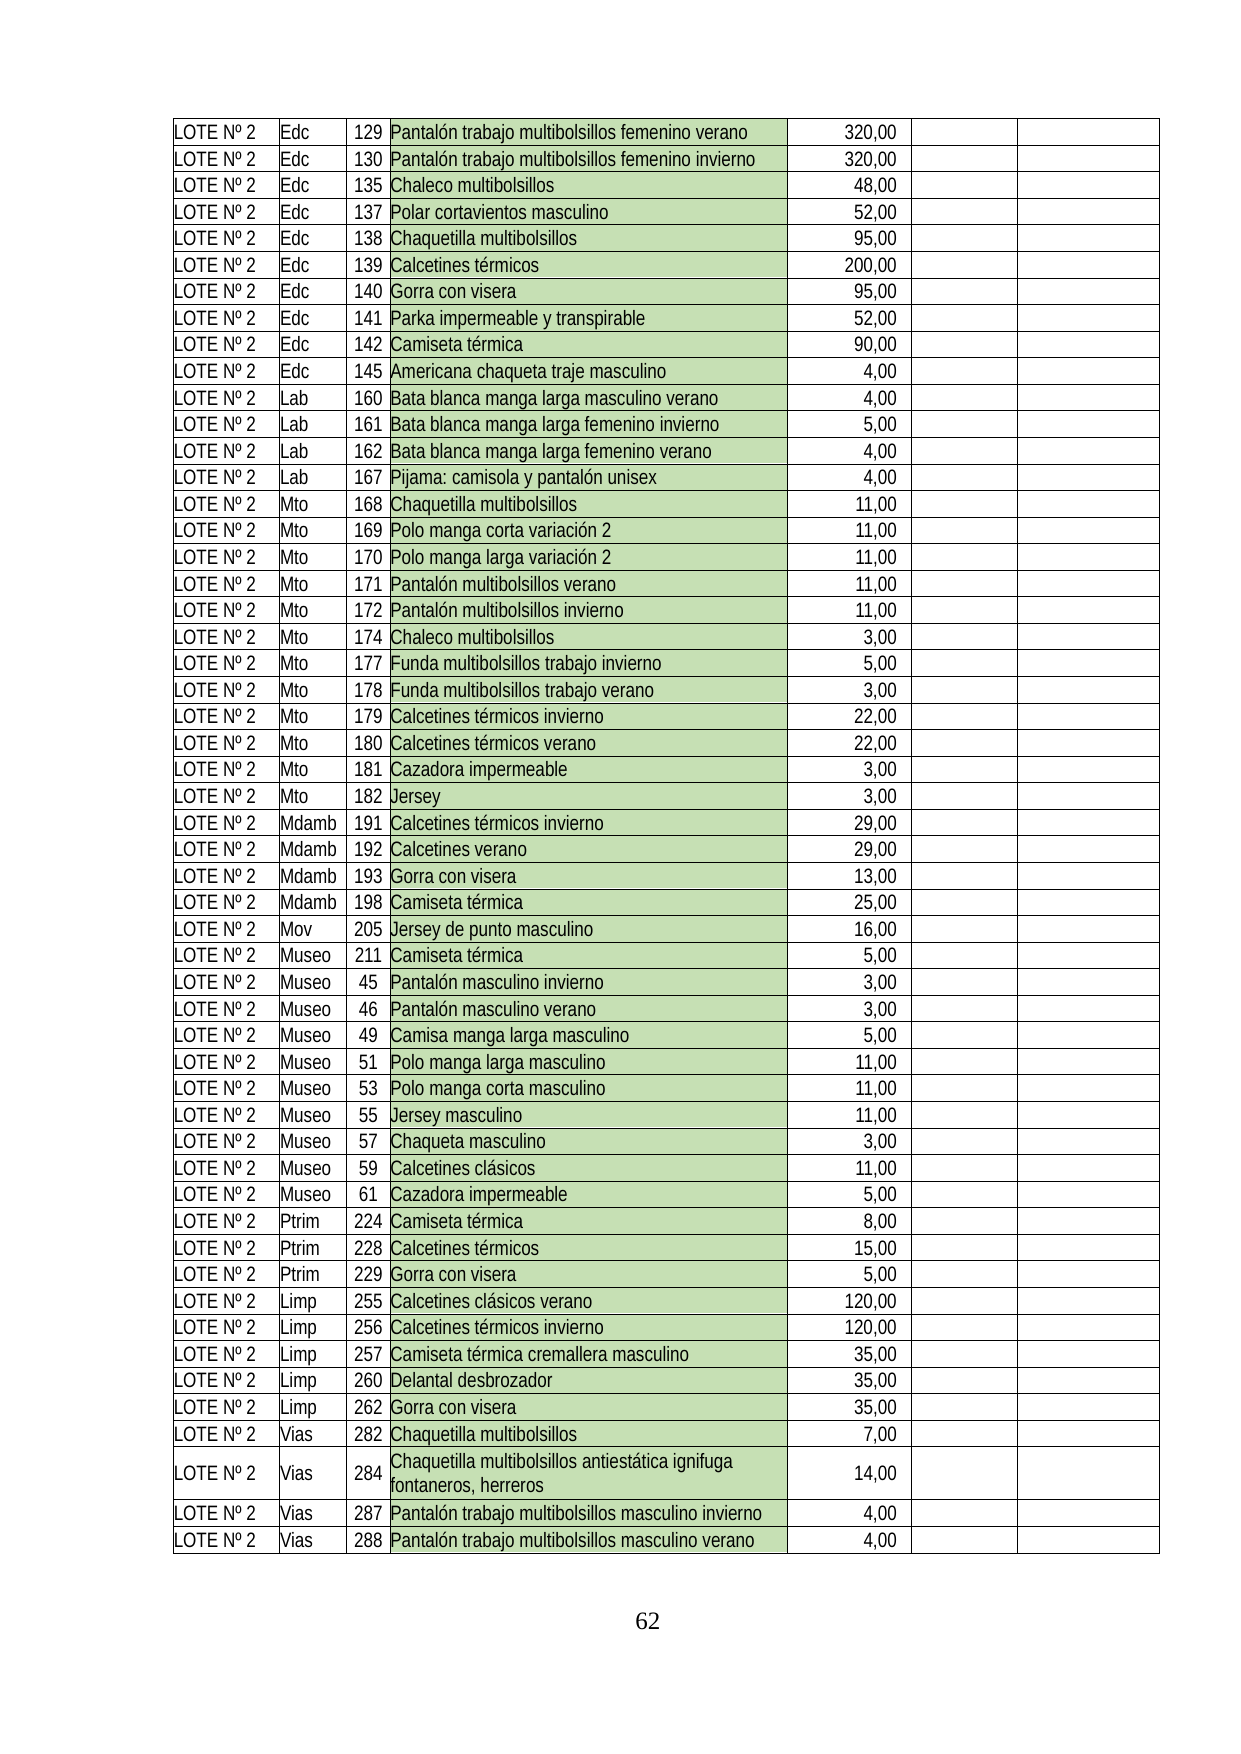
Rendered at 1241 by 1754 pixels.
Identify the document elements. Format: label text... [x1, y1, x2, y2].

table_cell Gorra con visera [391, 279, 787, 304]
table_cell Chaquetilla multibolsillos [391, 491, 787, 517]
table_cell [912, 332, 1017, 357]
table_cell 180 [347, 730, 390, 756]
table_cell Lab [280, 411, 346, 437]
table_cell Bata blanca manga larga masculino verano [391, 385, 787, 410]
table_cell Edc [280, 225, 346, 251]
table_cell Museo [280, 1022, 346, 1048]
table_cell 11,00 [788, 518, 911, 543]
table_cell 141 [347, 305, 390, 331]
table_cell [912, 571, 1017, 596]
table_cell 16,00 [788, 916, 911, 942]
table_cell 4,00 [788, 465, 911, 490]
table_cell LOTE Nº 2 [174, 890, 279, 915]
table_cell 13,00 [788, 863, 911, 888]
table_cell [912, 624, 1017, 649]
table_cell LOTE Nº 2 [174, 1447, 279, 1499]
table_cell 224 [347, 1208, 390, 1234]
table_cell [1018, 385, 1159, 410]
table_cell [1018, 1447, 1159, 1499]
table_cell Gorra con visera [391, 1394, 787, 1420]
table_cell Chaleco multibolsillos [391, 172, 787, 198]
table_cell [912, 1049, 1017, 1074]
table_cell LOTE Nº 2 [174, 385, 279, 410]
table_cell [1018, 969, 1159, 995]
table_cell Calcetines clásicos verano [391, 1288, 787, 1313]
table_cell 22,00 [788, 704, 911, 729]
table_cell 35,00 [788, 1394, 911, 1420]
table_cell Limp [280, 1394, 346, 1420]
table_cell 262 [347, 1394, 390, 1420]
table_cell Mdamb [280, 810, 346, 835]
table_cell 130 [347, 146, 390, 171]
table_cell [912, 172, 1017, 198]
table_cell [1018, 943, 1159, 968]
table_cell [1018, 1155, 1159, 1181]
table_cell [912, 438, 1017, 463]
table_cell [1018, 757, 1159, 782]
table_cell LOTE Nº 2 [174, 1341, 279, 1367]
table_cell Calcetines térmicos [391, 1235, 787, 1260]
table_cell 161 [347, 411, 390, 437]
table_cell Museo [280, 943, 346, 968]
table_cell LOTE Nº 2 [174, 1182, 279, 1207]
table_cell [912, 1500, 1017, 1526]
table_cell Calcetines verano [391, 836, 787, 862]
table_cell [1018, 252, 1159, 277]
table_cell Limp [280, 1315, 346, 1340]
table_cell Bata blanca manga larga femenino invierno [391, 411, 787, 437]
table_cell 4,00 [788, 1527, 911, 1552]
table_cell Ptrim [280, 1208, 346, 1234]
table_cell [1018, 518, 1159, 543]
table_cell Mto [280, 730, 346, 756]
table_cell [1018, 1235, 1159, 1260]
table_cell Funda multibolsillos trabajo verano [391, 677, 787, 702]
table_cell Bata blanca manga larga femenino verano [391, 438, 787, 463]
table_cell 320,00 [788, 146, 911, 171]
table_cell 3,00 [788, 969, 911, 995]
table_cell [912, 1208, 1017, 1234]
table_cell Lab [280, 385, 346, 410]
table_cell LOTE Nº 2 [174, 650, 279, 676]
table_cell Museo [280, 1075, 346, 1101]
table_cell Museo [280, 1155, 346, 1181]
table_cell 287 [347, 1500, 390, 1526]
table_cell 35,00 [788, 1368, 911, 1393]
table_cell [912, 252, 1017, 277]
table_cell [1018, 810, 1159, 835]
table_cell Vias [280, 1421, 346, 1446]
table_cell LOTE Nº 2 [174, 225, 279, 251]
table_cell 11,00 [788, 571, 911, 596]
table_cell 8,00 [788, 1208, 911, 1234]
table_cell Camiseta térmica [391, 943, 787, 968]
table_cell [912, 677, 1017, 702]
table_cell Pantalón multibolsillos verano [391, 571, 787, 596]
table_cell 129 [347, 119, 390, 145]
table_cell 4,00 [788, 358, 911, 384]
table_cell [912, 385, 1017, 410]
table_cell [1018, 358, 1159, 384]
table_cell [912, 225, 1017, 251]
table_cell 3,00 [788, 757, 911, 782]
table_cell 179 [347, 704, 390, 729]
table_cell [1018, 305, 1159, 331]
table_cell 229 [347, 1261, 390, 1287]
table_cell [1018, 624, 1159, 649]
table_cell 52,00 [788, 305, 911, 331]
table_cell [1018, 704, 1159, 729]
table_cell 3,00 [788, 1129, 911, 1154]
table_cell Museo [280, 1182, 346, 1207]
table_cell Museo [280, 1129, 346, 1154]
table_cell Museo [280, 1102, 346, 1127]
table_cell Mto [280, 783, 346, 809]
table_cell [1018, 677, 1159, 702]
table_cell Mdamb [280, 863, 346, 888]
table_cell [1018, 1075, 1159, 1101]
table_cell 11,00 [788, 491, 911, 517]
table_cell [1018, 1527, 1159, 1552]
table_cell [912, 465, 1017, 490]
table_cell [912, 890, 1017, 915]
table_cell [912, 1315, 1017, 1340]
table_cell [912, 836, 1017, 862]
table_cell 5,00 [788, 943, 911, 968]
table_cell Vias [280, 1527, 346, 1552]
table_cell 11,00 [788, 1155, 911, 1181]
table_cell [912, 119, 1017, 145]
table_cell LOTE Nº 2 [174, 1394, 279, 1420]
table_cell Calcetines térmicos verano [391, 730, 787, 756]
table_cell 25,00 [788, 890, 911, 915]
table_cell Jersey de punto masculino [391, 916, 787, 942]
table_cell Edc [280, 119, 346, 145]
table_cell [912, 1022, 1017, 1048]
table_cell LOTE Nº 2 [174, 1421, 279, 1446]
table_cell [912, 704, 1017, 729]
table_cell 5,00 [788, 650, 911, 676]
table_cell Cazadora impermeable [391, 1182, 787, 1207]
table_cell Edc [280, 146, 346, 171]
table_cell 171 [347, 571, 390, 596]
table_cell [1018, 783, 1159, 809]
table_cell Vias [280, 1500, 346, 1526]
table_cell 57 [347, 1129, 390, 1154]
table_cell 191 [347, 810, 390, 835]
table_cell LOTE Nº 2 [174, 1315, 279, 1340]
table_cell LOTE Nº 2 [174, 1368, 279, 1393]
table_cell Cazadora impermeable [391, 757, 787, 782]
table_cell LOTE Nº 2 [174, 624, 279, 649]
table_cell Ptrim [280, 1261, 346, 1287]
table_cell 138 [347, 225, 390, 251]
table_cell [912, 1182, 1017, 1207]
table_cell LOTE Nº 2 [174, 358, 279, 384]
table_cell Chaquetilla multibolsillos antiestática ignifuga fontaneros, herreros [391, 1447, 787, 1499]
table_cell 5,00 [788, 411, 911, 437]
table_cell Lab [280, 438, 346, 463]
table_cell Calcetines térmicos invierno [391, 704, 787, 729]
table_cell Edc [280, 172, 346, 198]
table_cell LOTE Nº 2 [174, 1500, 279, 1526]
table_cell LOTE Nº 2 [174, 704, 279, 729]
table_cell 145 [347, 358, 390, 384]
table_cell 178 [347, 677, 390, 702]
table_cell Pijama: camisola y pantalón unisex [391, 465, 787, 490]
table_cell Edc [280, 199, 346, 224]
table_cell Camiseta térmica [391, 890, 787, 915]
table_cell [912, 1394, 1017, 1420]
table_cell Limp [280, 1341, 346, 1367]
table_cell LOTE Nº 2 [174, 943, 279, 968]
table_cell LOTE Nº 2 [174, 1208, 279, 1234]
table_cell 142 [347, 332, 390, 357]
table_cell Jersey masculino [391, 1102, 787, 1127]
table_cell 160 [347, 385, 390, 410]
table_cell 255 [347, 1288, 390, 1313]
table_cell 228 [347, 1235, 390, 1260]
table_cell Mdamb [280, 890, 346, 915]
table_cell [1018, 199, 1159, 224]
table_cell [912, 1447, 1017, 1499]
table_cell 11,00 [788, 1049, 911, 1074]
table_cell LOTE Nº 2 [174, 279, 279, 304]
table_cell [912, 1368, 1017, 1393]
table_cell Jersey [391, 783, 787, 809]
table_cell [1018, 119, 1159, 145]
table_cell Mdamb [280, 836, 346, 862]
table_cell LOTE Nº 2 [174, 518, 279, 543]
table_cell Mto [280, 491, 346, 517]
table_cell [1018, 1421, 1159, 1446]
table_cell 193 [347, 863, 390, 888]
table_cell [1018, 279, 1159, 304]
table_cell 140 [347, 279, 390, 304]
table_cell Museo [280, 1049, 346, 1074]
table_cell [1018, 1368, 1159, 1393]
table_cell Parka impermeable y transpirable [391, 305, 787, 331]
table_cell [912, 199, 1017, 224]
table_cell LOTE Nº 2 [174, 491, 279, 517]
table_cell LOTE Nº 2 [174, 172, 279, 198]
table_cell [1018, 1182, 1159, 1207]
table_cell [1018, 1315, 1159, 1340]
table_cell 95,00 [788, 225, 911, 251]
table_cell [912, 305, 1017, 331]
table_cell Edc [280, 305, 346, 331]
table_cell [1018, 916, 1159, 942]
table_cell Mto [280, 571, 346, 596]
table_cell Chaleco multibolsillos [391, 624, 787, 649]
table_cell LOTE Nº 2 [174, 571, 279, 596]
table_cell Chaquetilla multibolsillos [391, 1421, 787, 1446]
table_cell Pantalón trabajo multibolsillos femenino verano [391, 119, 787, 145]
table_cell LOTE Nº 2 [174, 810, 279, 835]
table_cell [912, 1129, 1017, 1154]
table_cell LOTE Nº 2 [174, 1527, 279, 1552]
table_cell LOTE Nº 2 [174, 757, 279, 782]
table_cell 135 [347, 172, 390, 198]
table_cell 320,00 [788, 119, 911, 145]
table_cell 4,00 [788, 385, 911, 410]
table_cell 256 [347, 1315, 390, 1340]
table_cell 22,00 [788, 730, 911, 756]
table_cell Edc [280, 332, 346, 357]
table_cell 48,00 [788, 172, 911, 198]
table_cell 35,00 [788, 1341, 911, 1367]
table_cell [912, 863, 1017, 888]
table_cell [912, 597, 1017, 623]
table_cell Polar cortavientos masculino [391, 199, 787, 224]
table_cell 4,00 [788, 438, 911, 463]
table_cell Edc [280, 358, 346, 384]
table_cell [912, 1421, 1017, 1446]
table_cell LOTE Nº 2 [174, 1261, 279, 1287]
table_cell Calcetines clásicos [391, 1155, 787, 1181]
table_cell Mov [280, 916, 346, 942]
table_cell Calcetines térmicos [391, 252, 787, 277]
table_cell 53 [347, 1075, 390, 1101]
table_cell 46 [347, 996, 390, 1021]
table_cell LOTE Nº 2 [174, 438, 279, 463]
table_cell [1018, 1288, 1159, 1313]
table_cell 3,00 [788, 624, 911, 649]
table_cell 177 [347, 650, 390, 676]
table_cell Americana chaqueta traje masculino [391, 358, 787, 384]
table_cell Mto [280, 757, 346, 782]
table_cell 167 [347, 465, 390, 490]
table_cell [1018, 597, 1159, 623]
table_cell 5,00 [788, 1261, 911, 1287]
table_cell Pantalón masculino verano [391, 996, 787, 1021]
table_cell LOTE Nº 2 [174, 1102, 279, 1127]
table_cell [912, 969, 1017, 995]
table_cell Pantalón masculino invierno [391, 969, 787, 995]
table_cell Gorra con visera [391, 863, 787, 888]
table_cell LOTE Nº 2 [174, 146, 279, 171]
table_cell 11,00 [788, 597, 911, 623]
table_cell 174 [347, 624, 390, 649]
table_cell 288 [347, 1527, 390, 1552]
table_cell [912, 146, 1017, 171]
table_cell Pantalón trabajo multibolsillos femenino invierno [391, 146, 787, 171]
table_cell LOTE Nº 2 [174, 996, 279, 1021]
table_cell Edc [280, 279, 346, 304]
table_cell Polo manga corta masculino [391, 1075, 787, 1101]
table_cell 200,00 [788, 252, 911, 277]
table_cell [912, 1155, 1017, 1181]
table_cell Polo manga larga masculino [391, 1049, 787, 1074]
table_cell [912, 279, 1017, 304]
table_cell [1018, 1394, 1159, 1420]
table_cell [912, 491, 1017, 517]
table_cell 90,00 [788, 332, 911, 357]
table_cell Polo manga corta variación 2 [391, 518, 787, 543]
table_cell [912, 1527, 1017, 1552]
table_cell LOTE Nº 2 [174, 332, 279, 357]
table_cell Museo [280, 996, 346, 1021]
table_cell 170 [347, 544, 390, 570]
table_cell [1018, 438, 1159, 463]
table_cell [1018, 411, 1159, 437]
table_cell 14,00 [788, 1447, 911, 1499]
table_cell [1018, 1129, 1159, 1154]
table_cell 29,00 [788, 810, 911, 835]
table_cell 4,00 [788, 1500, 911, 1526]
table_cell 11,00 [788, 1075, 911, 1101]
table_cell [1018, 1208, 1159, 1234]
table_cell LOTE Nº 2 [174, 1288, 279, 1313]
table_cell 168 [347, 491, 390, 517]
table_cell [1018, 836, 1159, 862]
table_cell [1018, 465, 1159, 490]
table_cell Camisa manga larga masculino [391, 1022, 787, 1048]
table_cell 260 [347, 1368, 390, 1393]
table_cell 139 [347, 252, 390, 277]
table_cell 11,00 [788, 544, 911, 570]
table_cell [912, 810, 1017, 835]
table_cell 120,00 [788, 1315, 911, 1340]
table_cell [912, 1102, 1017, 1127]
table_cell 15,00 [788, 1235, 911, 1260]
table_cell 181 [347, 757, 390, 782]
table_cell Camiseta térmica [391, 1208, 787, 1234]
table_cell LOTE Nº 2 [174, 969, 279, 995]
table_cell [912, 783, 1017, 809]
table_cell Lab [280, 465, 346, 490]
table_cell LOTE Nº 2 [174, 411, 279, 437]
table_cell 3,00 [788, 783, 911, 809]
table_cell Pantalón trabajo multibolsillos masculino invierno [391, 1500, 787, 1526]
table_cell Funda multibolsillos trabajo invierno [391, 650, 787, 676]
table_cell Delantal desbrozador [391, 1368, 787, 1393]
table_cell 257 [347, 1341, 390, 1367]
table_cell LOTE Nº 2 [174, 199, 279, 224]
table_cell Chaqueta masculino [391, 1129, 787, 1154]
table_cell [912, 518, 1017, 543]
table_cell 182 [347, 783, 390, 809]
table_cell [1018, 996, 1159, 1021]
table_cell 52,00 [788, 199, 911, 224]
table_cell LOTE Nº 2 [174, 1129, 279, 1154]
table_cell [1018, 1022, 1159, 1048]
table_cell [1018, 172, 1159, 198]
table_cell [912, 916, 1017, 942]
table_cell [912, 996, 1017, 1021]
table_cell Limp [280, 1368, 346, 1393]
table_cell 55 [347, 1102, 390, 1127]
table_cell 205 [347, 916, 390, 942]
table_cell Mto [280, 597, 346, 623]
table_cell Calcetines térmicos invierno [391, 810, 787, 835]
table_cell Chaquetilla multibolsillos [391, 225, 787, 251]
table_cell [912, 1261, 1017, 1287]
table_cell LOTE Nº 2 [174, 863, 279, 888]
table_cell 45 [347, 969, 390, 995]
table_cell LOTE Nº 2 [174, 1235, 279, 1260]
table_cell 59 [347, 1155, 390, 1181]
table_cell [1018, 544, 1159, 570]
table_cell [912, 943, 1017, 968]
table_cell LOTE Nº 2 [174, 1155, 279, 1181]
table_cell [1018, 332, 1159, 357]
table_cell Mto [280, 624, 346, 649]
table_cell 284 [347, 1447, 390, 1499]
table_cell LOTE Nº 2 [174, 252, 279, 277]
table_cell [1018, 1102, 1159, 1127]
table_cell 211 [347, 943, 390, 968]
table_cell Mto [280, 518, 346, 543]
table_cell Mto [280, 544, 346, 570]
table_cell 5,00 [788, 1022, 911, 1048]
table_cell 3,00 [788, 996, 911, 1021]
table_cell [912, 1341, 1017, 1367]
table_cell Camiseta térmica cremallera masculino [391, 1341, 787, 1367]
table_cell 95,00 [788, 279, 911, 304]
table_cell [1018, 730, 1159, 756]
table_cell LOTE Nº 2 [174, 465, 279, 490]
table_cell [912, 411, 1017, 437]
table_cell LOTE Nº 2 [174, 119, 279, 145]
table_cell 120,00 [788, 1288, 911, 1313]
table_cell Museo [280, 969, 346, 995]
table_cell Polo manga larga variación 2 [391, 544, 787, 570]
table_cell LOTE Nº 2 [174, 836, 279, 862]
table_cell [1018, 863, 1159, 888]
table_cell [912, 730, 1017, 756]
table_cell Vias [280, 1447, 346, 1499]
table_cell 192 [347, 836, 390, 862]
table_cell LOTE Nº 2 [174, 597, 279, 623]
table_cell 282 [347, 1421, 390, 1446]
table_cell 49 [347, 1022, 390, 1048]
table_cell Limp [280, 1288, 346, 1313]
table_cell [1018, 1500, 1159, 1526]
table_cell 51 [347, 1049, 390, 1074]
table_cell [1018, 225, 1159, 251]
table_cell LOTE Nº 2 [174, 677, 279, 702]
table_cell Edc [280, 252, 346, 277]
table_cell Gorra con visera [391, 1261, 787, 1287]
table_cell LOTE Nº 2 [174, 1049, 279, 1074]
table_cell [1018, 571, 1159, 596]
table_cell [1018, 1341, 1159, 1367]
table_cell LOTE Nº 2 [174, 916, 279, 942]
table_cell Ptrim [280, 1235, 346, 1260]
table_cell [1018, 650, 1159, 676]
table_cell LOTE Nº 2 [174, 783, 279, 809]
table_cell Calcetines térmicos invierno [391, 1315, 787, 1340]
table_cell Mto [280, 677, 346, 702]
table_cell LOTE Nº 2 [174, 544, 279, 570]
table_cell [1018, 1049, 1159, 1074]
table_cell Pantalón multibolsillos invierno [391, 597, 787, 623]
table_cell 3,00 [788, 677, 911, 702]
table_cell 172 [347, 597, 390, 623]
table_cell [1018, 890, 1159, 915]
table_cell [1018, 146, 1159, 171]
table_cell [912, 1288, 1017, 1313]
table_cell LOTE Nº 2 [174, 1022, 279, 1048]
table_cell 11,00 [788, 1102, 911, 1127]
table_cell [912, 1075, 1017, 1101]
table_cell 169 [347, 518, 390, 543]
table_cell [912, 650, 1017, 676]
table_cell Pantalón trabajo multibolsillos masculino verano [391, 1527, 787, 1552]
table_cell 198 [347, 890, 390, 915]
table_cell LOTE Nº 2 [174, 1075, 279, 1101]
table_cell 7,00 [788, 1421, 911, 1446]
table_cell 162 [347, 438, 390, 463]
table_cell 137 [347, 199, 390, 224]
table_cell [1018, 1261, 1159, 1287]
table_cell [1018, 491, 1159, 517]
table_cell 61 [347, 1182, 390, 1207]
table_cell [912, 1235, 1017, 1260]
table_cell Mto [280, 704, 346, 729]
table_cell [912, 544, 1017, 570]
table_cell Mto [280, 650, 346, 676]
table_cell 29,00 [788, 836, 911, 862]
table_cell LOTE Nº 2 [174, 305, 279, 331]
table_cell [912, 757, 1017, 782]
table_cell 5,00 [788, 1182, 911, 1207]
table_cell [912, 358, 1017, 384]
table_cell Camiseta térmica [391, 332, 787, 357]
table_cell LOTE Nº 2 [174, 730, 279, 756]
